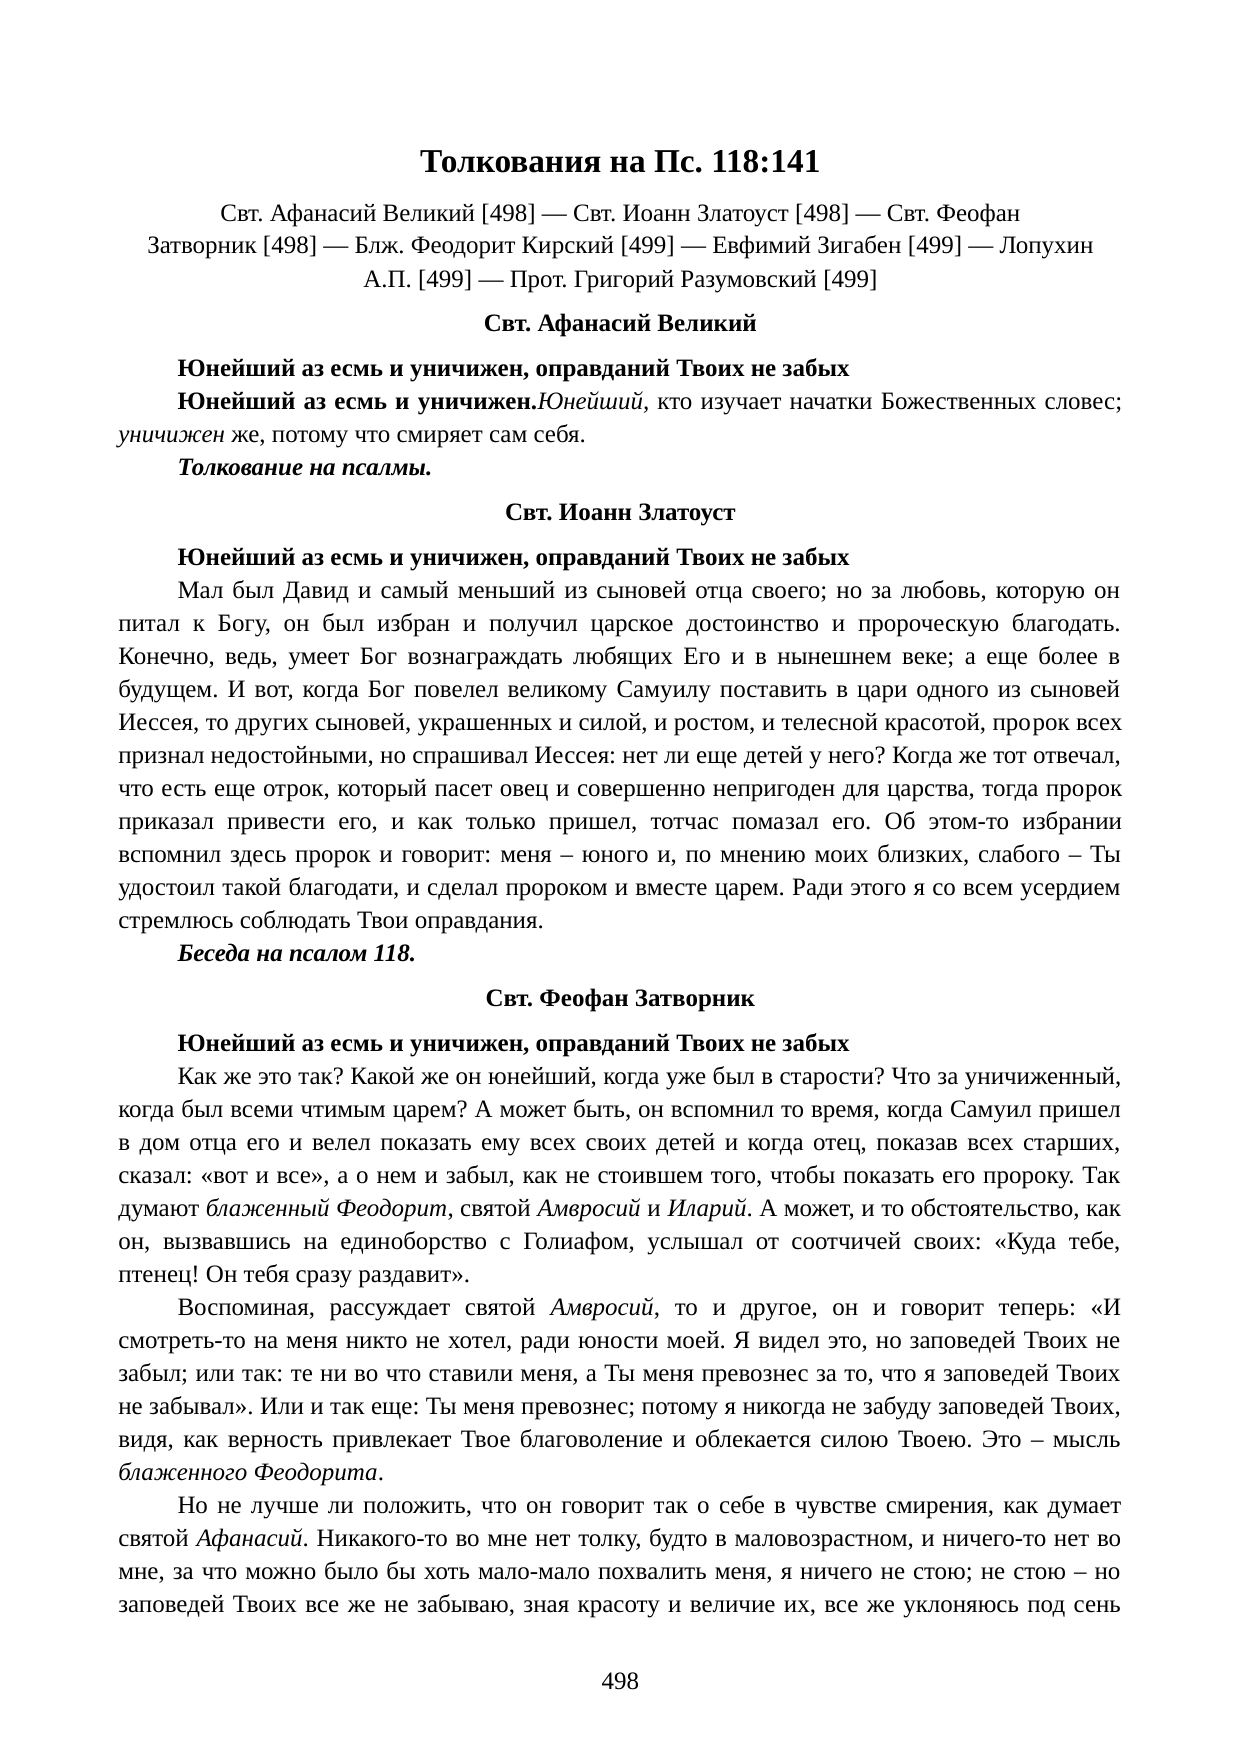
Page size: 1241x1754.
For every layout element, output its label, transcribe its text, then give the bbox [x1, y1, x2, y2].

text Юнейший аз есмь и уничижен, оправданий Твоих не забых [118, 1028, 1122, 1056]
text Но не лучше ли положить, что он говорит так о себе в чувстве смирения, как думает святой Афанасий. Никакого-то во мне нет толку, будто в маловозрастном, и ничего-то нет во мне, за что можно было бы хоть мало-мало похвалить меня, я ничего не стою; не стою – но заповедей Твоих все же не забываю, зная красоту и величие их, все же уклоняюсь под сень [118, 1490, 1122, 1618]
text Воспоминая, рассуждает святой Амвросий, то и другое, он и говорит теперь: «И смотреть-то на меня никто не хотел, ради юности моей. Я видел это, но заповедей Твоих не забыл; или так: те ни во что ставили меня, а Ты меня превознес за то, что я заповедей Твоих не забывал». Или и так еще: Ты меня превознес; потому я никогда не забуду заповедей Твоих, видя, как верность привлекает Твое благоволение и облекается силою Твоею. Это – мысль блаженного Феодорита. [118, 1292, 1122, 1486]
text Свт. Афанасий Великий [498] — Свт. Иоанн Златоуст [498] — Свт. Феофан Затворник [498] — Блж. Феодорит Кирский [499] — Евфимий Зигабен [499] — Лопухин А.П. [499] — Прот. Григорий Разумовский [499] [118, 198, 1122, 292]
subtitle Свт. Иоанн Златоуст [118, 497, 1122, 526]
subtitle Свт. Афанасий Великий [118, 308, 1122, 337]
text Юнейший аз есмь и уничижен.Юнейший, кто изучает начатки Божественных словес; уничижен же, потому что смиряет сам себя. [118, 386, 1122, 448]
text Юнейший аз есмь и уничижен, оправданий Твоих не забых [118, 542, 1122, 571]
text Толкование на псалмы. [118, 452, 1122, 481]
text Как же это так? Какой же он юнейший, когда уже был в старости? Что за уничиженный, когда был всеми чтимым царем? А может быть, он вспомнил то время, когда Самуил пришел в дом отца его и велел показать ему всех своих детей и когда отец, показав всех старших, сказал: «вот и все», а о нем и забыл, как не стоившем того, чтобы показать его пророку. Так думают блаженный Феодорит, святой Амвросий и Иларий. А может, и то обстоятельство, как он, вызвавшись на единоборство с Голиафом, услышал от соотчичей своих: «Куда тебе, птенец! Он тебя сразу раздавит». [118, 1061, 1122, 1288]
subtitle Свт. Феофан Затворник [118, 983, 1122, 1012]
text Мал был Давид и самый меньший из сыновей отца своего; но за любовь, которую он питал к Богу, он был избран и получил царское достоинство и пророческую благодать. Конечно, ведь, умеет Бог вознаграждать любящих Его и в нынешнем веке; а еще более в будущем. И вот, когда Бог повелел великому Самуилу поставить в цари одного из сыновей Иессея, то других сыновей, украшенных и силой, и ростом, и телесной красотой, про­рок всех признал недостойными, но спрашивал Иессея: нет ли еще детей у него? Когда же тот отвечал, что есть еще отрок, ко­торый пасет овец и совершенно непригоден для царства, тогда про­рок приказал привести его, и как только пришел, тотчас пома­зал его. Об этом-то избрании вспомнил здесь пророк и говорит: меня – юного и, по мнению моих близких, слабого – Ты удостоил такой благодати, и сделал пророком и вместе царем. Ради этого я со всем усердием стремлюсь соблюдать Твои оправдания. [118, 575, 1122, 934]
subtitle Толкования на Пс. 118:141 [118, 142, 1122, 180]
text Юнейший аз есмь и уничижен, оправданий Твоих не забых [118, 353, 1122, 382]
text Беседа на псалом 118. [118, 938, 1122, 967]
